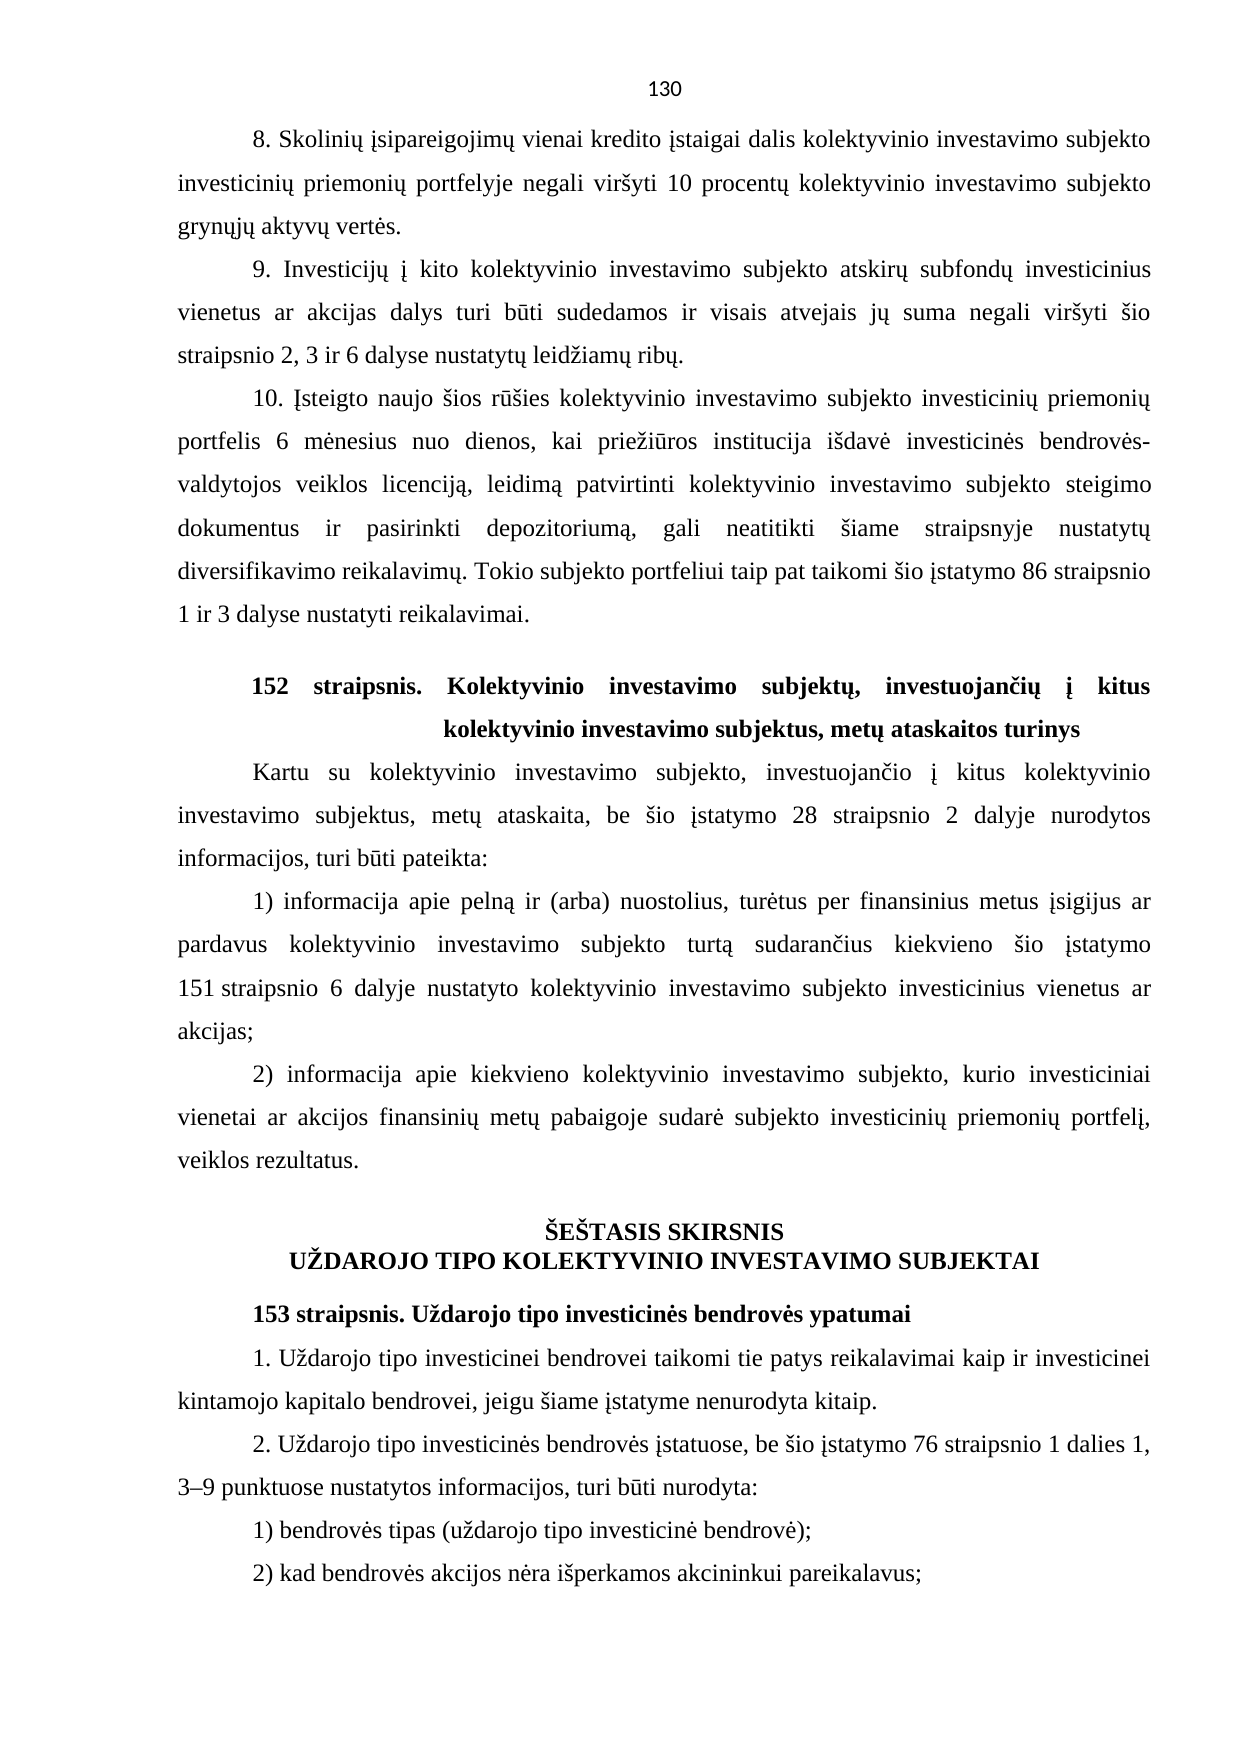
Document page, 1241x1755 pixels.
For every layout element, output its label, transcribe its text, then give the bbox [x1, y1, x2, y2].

text 2) kad bendrovės akcijos nėra išperkamos akcininkui pareikalavus; [177, 1558, 1152, 1587]
text 1. Uždarojo tipo investicinei bendrovei taikomi tie patys reikalavimai kaip ir investicinei kintamojo kapitalo bendrovei, jeigu šiame įstatyme nenurodyta kitaip. [177, 1343, 1152, 1414]
text UŽDAROJO TIPO KOLEKTYVINIO INVESTAVIMO SUBJEKTAI [177, 1246, 1152, 1274]
text 10. Įsteigto naujo šios rūšies kolektyvinio investavimo subjekto investicinių priemonių portfelis 6 mėnesius nuo dienos, kai priežiūros institucija išdavė investicinės bendrovės-valdytojos veiklos licenciją, leidimą patvirtinti kolektyvinio investavimo subjekto steigimo dokumentus ir pasirinkti depozitoriumą, gali neatitikti šiame straipsnyje nustatytų diversifikavimo reikalavimų. Tokio subjekto portfeliui taip pat taikomi šio įstatymo 86 straipsnio 1 ir 3 dalyse nustatyti reikalavimai. [177, 383, 1152, 628]
text Kartu su kolektyvinio investavimo subjekto, investuojančio į kitus kolektyvinio investavimo subjektus, metų ataskaita, be šio įstatymo 28 straipsnio 2 dalyje nurodytos informacijos, turi būti pateikta: [177, 757, 1152, 872]
text 153 straipsnis. Uždarojo tipo investicinės bendrovės ypatumai [252, 1299, 1152, 1328]
text ŠEŠTASIS SKIRSNIS [177, 1217, 1152, 1246]
text 1) bendrovės tipas (uždarojo tipo investicinė bendrovė); [177, 1515, 1152, 1544]
text 152 straipsnis. Kolektyvinio investavimo subjektų, investuojančių į kitus kolektyvinio investavimo subjektus, metų ataskaitos turinys [251, 671, 1152, 743]
text 2. Uždarojo tipo investicinės bendrovės įstatuose, be šio įstatymo 76 straipsnio 1 dalies 1, 3–9 punktuose nustatytos informacijos, turi būti nurodyta: [177, 1429, 1152, 1501]
text 9. Investicijų į kito kolektyvinio investavimo subjekto atskirų subfondų investicinius vienetus ar akcijas dalys turi būti sudedamos ir visais atvejais jų suma negali viršyti šio straipsnio 2, 3 ir 6 dalyse nustatytų leidžiamų ribų. [177, 254, 1152, 369]
text 2) informacija apie kiekvieno kolektyvinio investavimo subjekto, kurio investiciniai vienetai ar akcijos finansinių metų pabaigoje sudarė subjekto investicinių priemonių portfelį, veiklos rezultatus. [177, 1059, 1152, 1174]
text 8. Skolinių įsipareigojimų vienai kredito įstaigai dalis kolektyvinio investavimo subjekto investicinių priemonių portfelyje negali viršyti 10 procentų kolektyvinio investavimo subjekto grynųjų aktyvų vertės. [177, 124, 1152, 239]
text 1) informacija apie pelną ir (arba) nuostolius, turėtus per finansinius metus įsigijus ar pardavus kolektyvinio investavimo subjekto turtą sudarančius kiekvieno šio įstatymo 151 straipsnio 6 dalyje nustatyto kolektyvinio investavimo subjekto investicinius vienetus ar akcijas; [177, 886, 1152, 1044]
